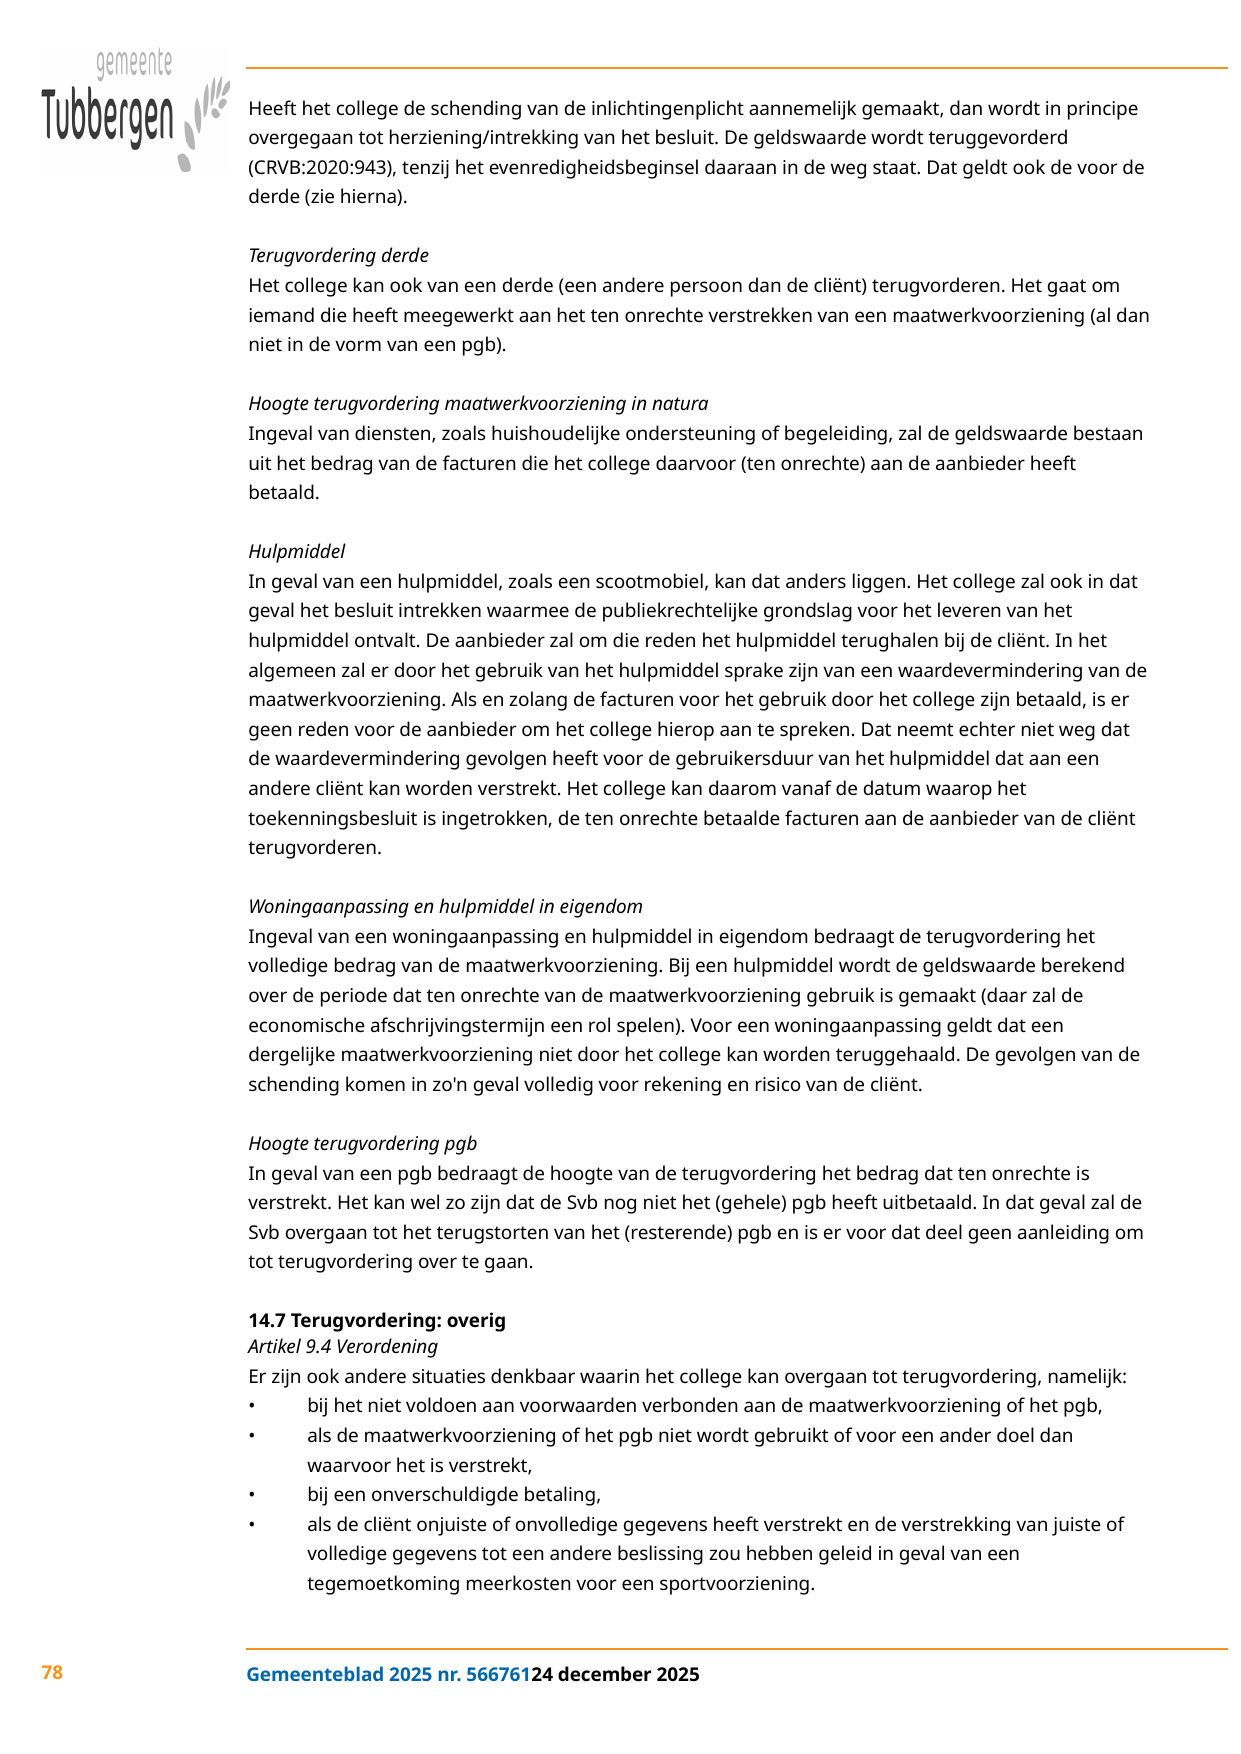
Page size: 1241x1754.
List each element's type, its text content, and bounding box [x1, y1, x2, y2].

text Er zijn ook andere situaties denkbaar waarin het college kan overgaan tot terugvordering, namelijk: [248, 1363, 1152, 1389]
text Het college kan ook van een derde (een andere persoon dan de cliënt) terugvorderen. Het gaat om iemand die heeft meegewerkt aan het ten onrechte verstrekken van een maatwerkvoorziening (al dan niet in de vorm van een pgb). [248, 272, 1152, 357]
text Hulpmiddel [248, 538, 1152, 564]
list als de cliënt onjuiste of onvolledige gegevens heeft verstrekt en de verstrekking van juiste of volledige gegevens tot een andere beslissing zou hebben geleid in geval van een tegemoetkoming meerkosten voor een sportvoorziening. [248, 1511, 1152, 1596]
text In geval van een pgb bedraagt de hoogte van de terugvordering het bedrag dat ten onrechte is verstrekt. Het kan wel zo zijn dat de Svb nog niet het (gehele) pgb heeft uitbetaald. In dat geval zal de Svb overgaan tot het terugstorten van het (resterende) pgb en is er voor dat deel geen aanleiding om tot terugvordering over te gaan. [248, 1160, 1152, 1274]
text Hoogte terugvordering pgb [248, 1130, 1152, 1156]
text Woningaanpassing en hulpmiddel in eigendom [248, 893, 1152, 919]
text Terugvordering derde [248, 243, 1152, 268]
list als de maatwerkvoorziening of het pgb niet wordt gebruikt of voor een ander doel dan waarvoor het is verstrekt, [248, 1422, 1152, 1477]
text Ingeval van diensten, zoals huishoudelijke ondersteuning of begeleiding, zal de geldswaarde bestaan uit het bedrag van de facturen die het college daarvoor (ten onrechte) aan de aanbieder heeft betaald. [248, 420, 1152, 505]
text Hoogte terugvordering maatwerkvoorziening in natura [248, 391, 1152, 416]
text Ingeval van een woningaanpassing en hulpmiddel in eigendom bedraagt de terugvordering het volledige bedrag van de maatwerkvoorziening. Bij een hulpmiddel wordt de geldswaarde berekend over de periode dat ten onrechte van de maatwerkvoorziening gebruik is gemaakt (daar zal de economische afschrijvingstermijn een rol spelen). Voor een woningaanpassing geldt dat een dergelijke maatwerkvoorziening niet door het college kan worden teruggehaald. De gevolgen van de schending komen in zo'n geval volledig voor rekening en risico van de cliënt. [248, 923, 1152, 1097]
picture [41, 47, 231, 172]
list bij het niet voldoen aan voorwaarden verbonden aan de maatwerkvoorziening of het pgb, [248, 1393, 1152, 1418]
text Heeft het college de schending van de inlichtingenplicht aannemelijk gemaakt, dan wordt in principe overgegaan tot herziening/intrekking van het besluit. De geldswaarde wordt teruggevorderd (CRVB:2020:943), tenzij het evenredigheidsbeginsel daaraan in de weg staat. Dat geldt ook de voor de derde (zie hierna). [248, 95, 1152, 209]
text 14.7 Terugvordering: overig [248, 1308, 1152, 1333]
text Artikel 9.4 Verordening [248, 1333, 1152, 1359]
text In geval van een hulpmiddel, zoals een scootmobiel, kan dat anders liggen. Het college zal ook in dat geval het besluit intrekken waarmee de publiekrechtelijke grondslag voor het leveren van het hulpmiddel ontvalt. De aanbieder zal om die reden het hulpmiddel terughalen bij de cliënt. In het algemeen zal er door het gebruik van het hulpmiddel sprake zijn van een waardevermindering van de maatwerkvoorziening. Als en zolang de facturen voor het gebruik door het college zijn betaald, is er geen reden voor de aanbieder om het college hierop aan te spreken. Dat neemt echter niet weg dat de waardevermindering gevolgen heeft voor de gebruikersduur van het hulpmiddel dat aan een andere cliënt kan worden verstrekt. Het college kan daarom vanaf de datum waarop het toekenningsbesluit is ingetrokken, de ten onrechte betaalde facturen aan de aanbieder van de cliënt terugvorderen. [248, 568, 1152, 860]
list bij een onverschuldigde betaling, [248, 1481, 1152, 1507]
